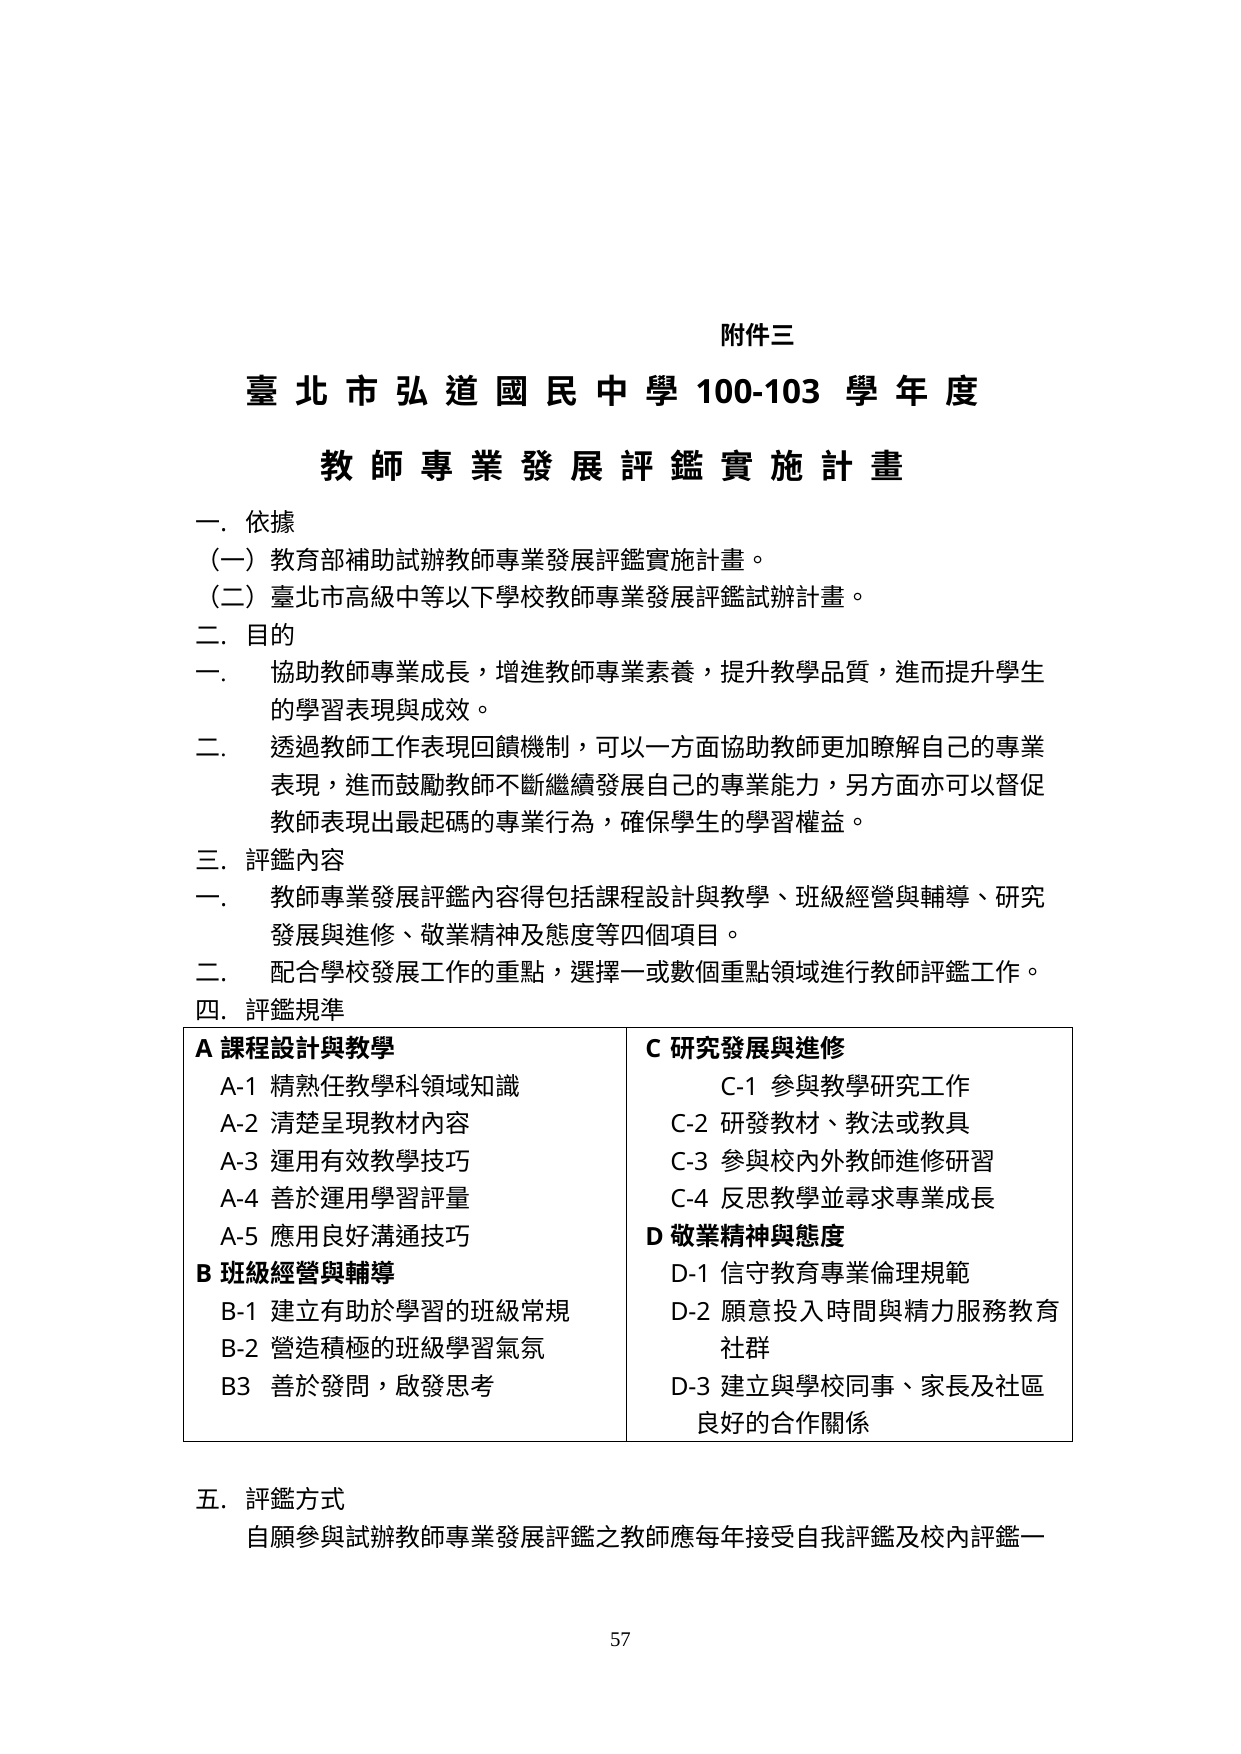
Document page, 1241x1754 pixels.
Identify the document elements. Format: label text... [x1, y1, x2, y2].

list 評鑑內容 [195, 839, 1045, 877]
text （一）教育部補助試辦教師專業發展評鑑實施計畫。 [195, 539, 1045, 577]
text 臺北市弘道國民中學100-103學年度 [195, 352, 1045, 427]
text 教師專業發展評鑑實施計畫 [195, 427, 1045, 502]
list 透過教師工作表現回饋機制，可以一方面協助教師更加瞭解自己的專業表現，進而鼓勵教師不斷繼續發展自己的專業能力，另方面亦可以督促教師表現出最起碼的專業行為，確保學生的學習權益。 [195, 727, 1045, 839]
text （二）臺北市高級中等以下學校教師專業發展評鑑試辦計畫。 [195, 577, 1045, 614]
list 目的 [195, 614, 1045, 652]
list 配合學校發展工作的重點，選擇一或數個重點領域進行教師評鑑工作。 [195, 952, 1045, 989]
text 自願參與試辦教師專業發展評鑑之教師應每年接受自我評鑑及校內評鑑一 [195, 1517, 1045, 1554]
list 評鑑方式 [195, 1479, 1045, 1517]
table_header A課程設計與教學 A-1精熟任教學科領域知識 A-2清楚呈現教材內容 A-3運用有效教學技巧 A-4善於運用學習評量 A-5應用良好溝通技巧 B班級經營與輔導 B-1建立有助於學習的班級常規 B-2營造積極的班級學習氣氛 B3善於發問，啟發思考 [184, 1028, 626, 1441]
list 協助教師專業成長，增進教師專業素養，提升教學品質，進而提升學生的學習表現與成效。 [195, 652, 1045, 727]
table_header C研究發展與進修 C-1參與教學研究工作 C-2研發教材、教法或教具 C-3參與校內外教師進修研習 C-4反思教學並尋求專業成長 D敬業精神與態度 D-1信守教育專業倫理規範 D-2願意投入時間與精力服務教育社群 D-3建立與學校同事、家長及社區良好的合作關係 [627, 1028, 1072, 1441]
text 附件三 [195, 314, 1045, 352]
list 依據 [195, 502, 1045, 539]
list 評鑑規準 [195, 989, 1045, 1027]
list 教師專業發展評鑑內容得包括課程設計與教學、班級經營與輔導、研究發展與進修、敬業精神及態度等四個項目。 [195, 877, 1045, 952]
